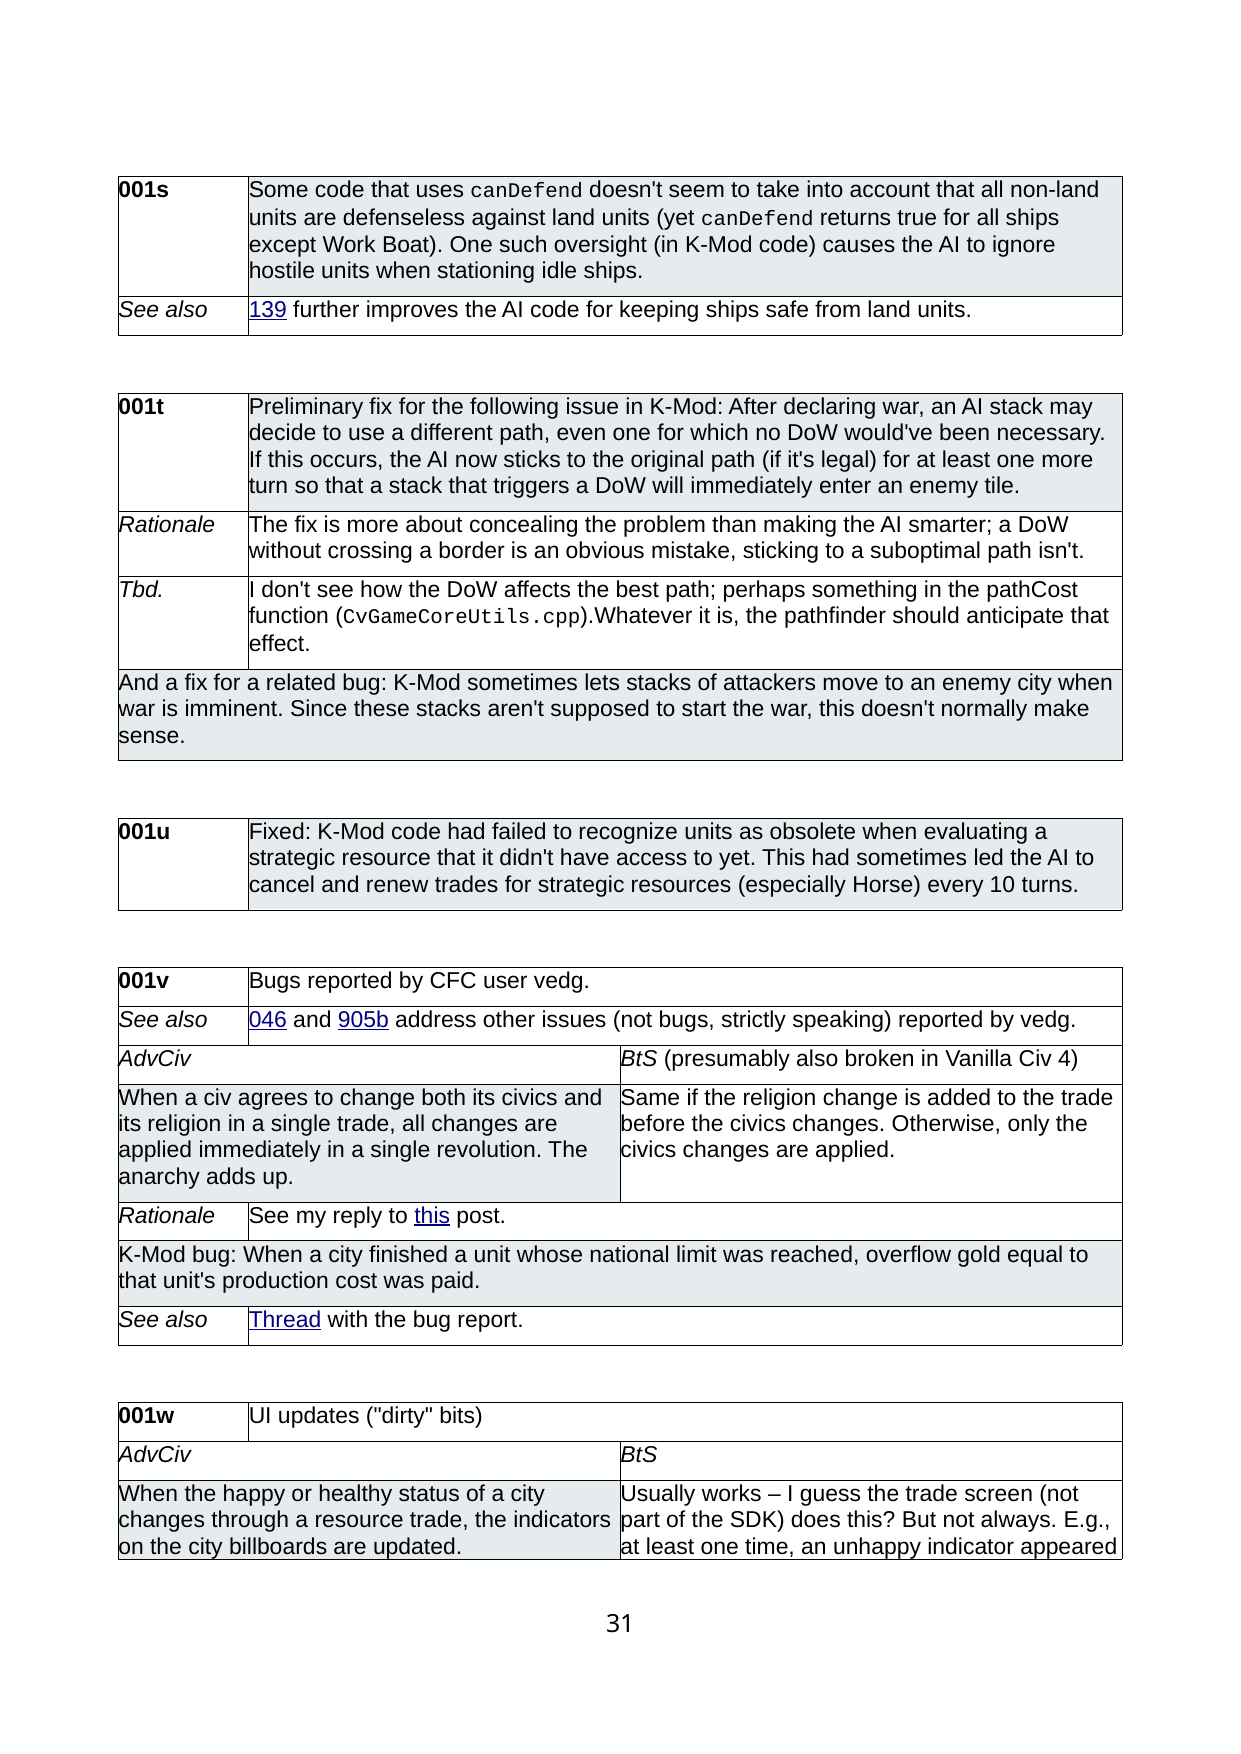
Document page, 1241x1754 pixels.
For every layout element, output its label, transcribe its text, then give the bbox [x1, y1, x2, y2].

table_header 001t [119, 394, 248, 511]
table_cell See also [119, 1007, 248, 1045]
table_cell Thread with the bug report. [249, 1307, 1122, 1344]
table_header UI updates ("dirty" bits) [249, 1403, 1122, 1441]
table_cell BtS (presumably also broken in Vanilla Civ 4) [621, 1046, 1122, 1084]
table_cell Usually works – I guess the trade screen (not part of the SDK) does this? But not always. E.g., at least one time, an unhappy indicator appeared [621, 1481, 1122, 1559]
table_cell See my reply to this post. [249, 1203, 1122, 1240]
table_header 001v [119, 968, 248, 1006]
table_cell Tbd. [119, 577, 248, 669]
table_cell Rationale [119, 512, 248, 576]
table_cell BtS [621, 1442, 1122, 1480]
table_cell And a fix for a related bug: K-Mod sometimes lets stacks of attackers move to an enemy city when war is imminent. Since these stacks aren't supposed to start the war, this doesn't normally make sense. [119, 670, 1122, 760]
table_cell I don't see how the DoW affects the best path; perhaps something in the pathCost function (CvGameCoreUtils.cpp).Whatever it is, the pathfinder should anticipate that effect. [249, 577, 1122, 669]
table_header Fixed: K-Mod code had failed to recognize units as obsolete when evaluating a strategic resource that it didn't have access to yet. This had sometimes led the AI to cancel and renew trades for strategic resources (especially Horse) every 10 turns. [249, 819, 1122, 909]
table_header 001w [119, 1403, 248, 1441]
table_cell See also [119, 297, 248, 335]
table_cell Same if the religion change is added to the trade before the civics changes. Otherwise, only the civics changes are applied. [621, 1085, 1122, 1202]
table_header Some code that uses canDefend doesn't seem to take into account that all non-land units are defenseless against land units (yet canDefend returns true for all ships except Work Boat). One such oversight (in K-Mod code) causes the AI to ignore hostile units when stationing idle ships. [249, 177, 1122, 296]
table_cell 046 and 905b address other issues (not bugs, strictly speaking) reported by vedg. [249, 1007, 1122, 1045]
table_header 001u [119, 819, 248, 909]
table_header 001s [119, 177, 248, 296]
table_cell AdvCiv [119, 1442, 620, 1480]
table_cell When a civ agrees to change both its civics and its religion in a single trade, all changes are applied immediately in a single revolution. The anarchy adds up. [119, 1085, 620, 1202]
table_cell Rationale [119, 1203, 248, 1240]
table_header Bugs reported by CFC user vedg. [249, 968, 1122, 1006]
table_cell K-Mod bug: When a city finished a unit whose national limit was reached, overflow gold equal to that unit's production cost was paid. [119, 1241, 1122, 1306]
table_header Preliminary fix for the following issue in K-Mod: After declaring war, an AI stack may decide to use a different path, even one for which no DoW would've been necessary. If this occurs, the AI now sticks to the original path (if it's legal) for at least one more turn so that a stack that triggers a DoW will immediately enter an enemy tile. [249, 394, 1122, 511]
table_cell 139 further improves the AI code for keeping ships safe from land units. [249, 297, 1122, 335]
table_cell See also [119, 1307, 248, 1344]
table_cell When the happy or healthy status of a city changes through a resource trade, the indicators on the city billboards are updated. [119, 1481, 620, 1559]
table_cell The fix is more about concealing the problem than making the AI smarter; a DoW without crossing a border is an obvious mistake, sticking to a suboptimal path isn't. [249, 512, 1122, 576]
table_cell AdvCiv [119, 1046, 620, 1084]
